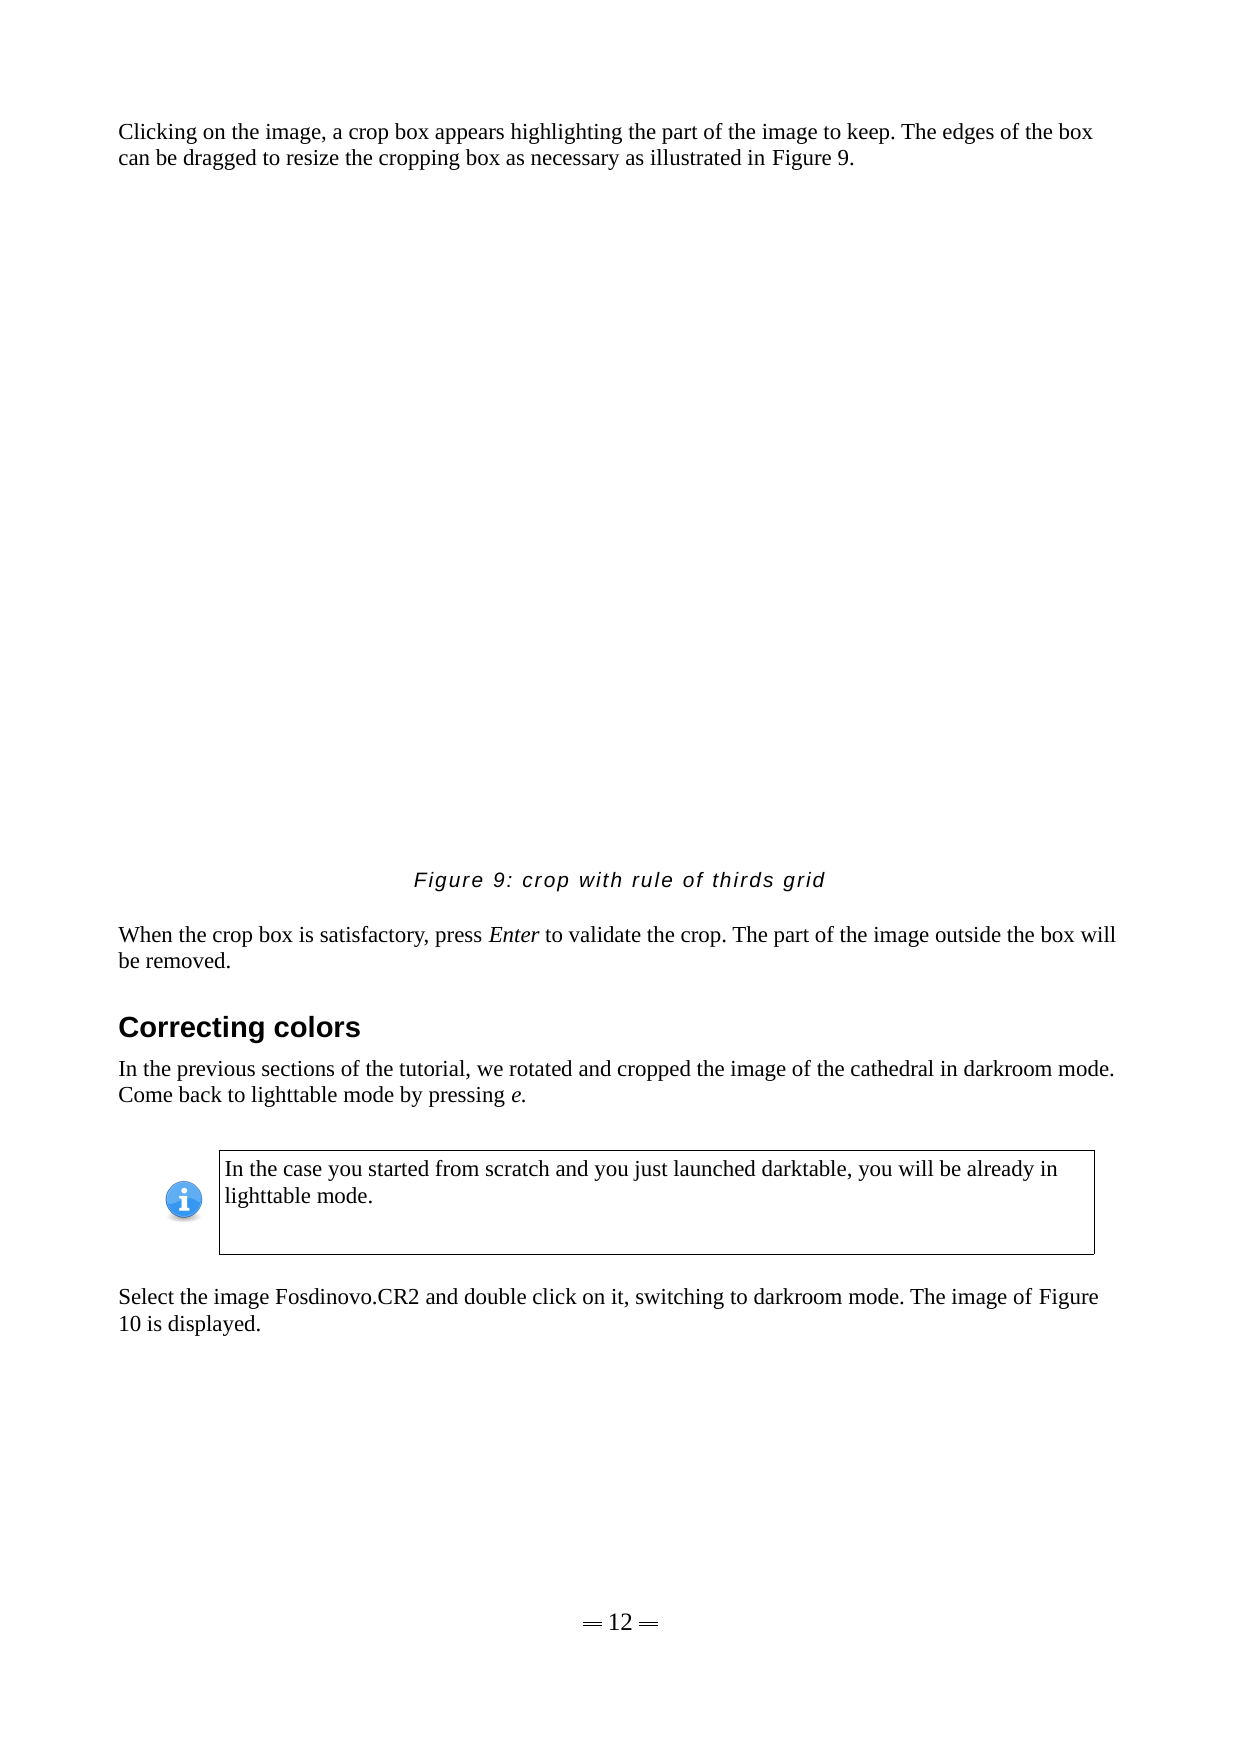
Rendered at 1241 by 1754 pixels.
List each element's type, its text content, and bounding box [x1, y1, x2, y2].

text When the crop box is satisfactory, press Enter to validate the crop. The part of the image outside the box will be removed. [118, 183, 1122, 973]
text Figure 9: crop with rule of thirds grid [358, 195, 882, 891]
text In the previous sections of the tutorial, we rotated and cropped the image of the cathedral in darkroom mode. Come back to lighttable mode by pressing e. [118, 1055, 1122, 1108]
subtitle Correcting colors [118, 1010, 1122, 1043]
text Clicking on the image, a crop box appears highlighting the part of the image to keep. The edges of the box can be dragged to resize the cropping box as necessary as illustrated in Figure 9. [118, 118, 1122, 171]
table_header In the case you started from scratch and you just launched darktable, you will be already in lighttable mode. [220, 1151, 1094, 1254]
picture [163, 1181, 204, 1222]
table_header [149, 1150, 219, 1254]
text Select the image Fosdinovo.CR2 and double click on it, switching to darkroom mode. The image of Figure 10 is displayed. [118, 1283, 1122, 1336]
